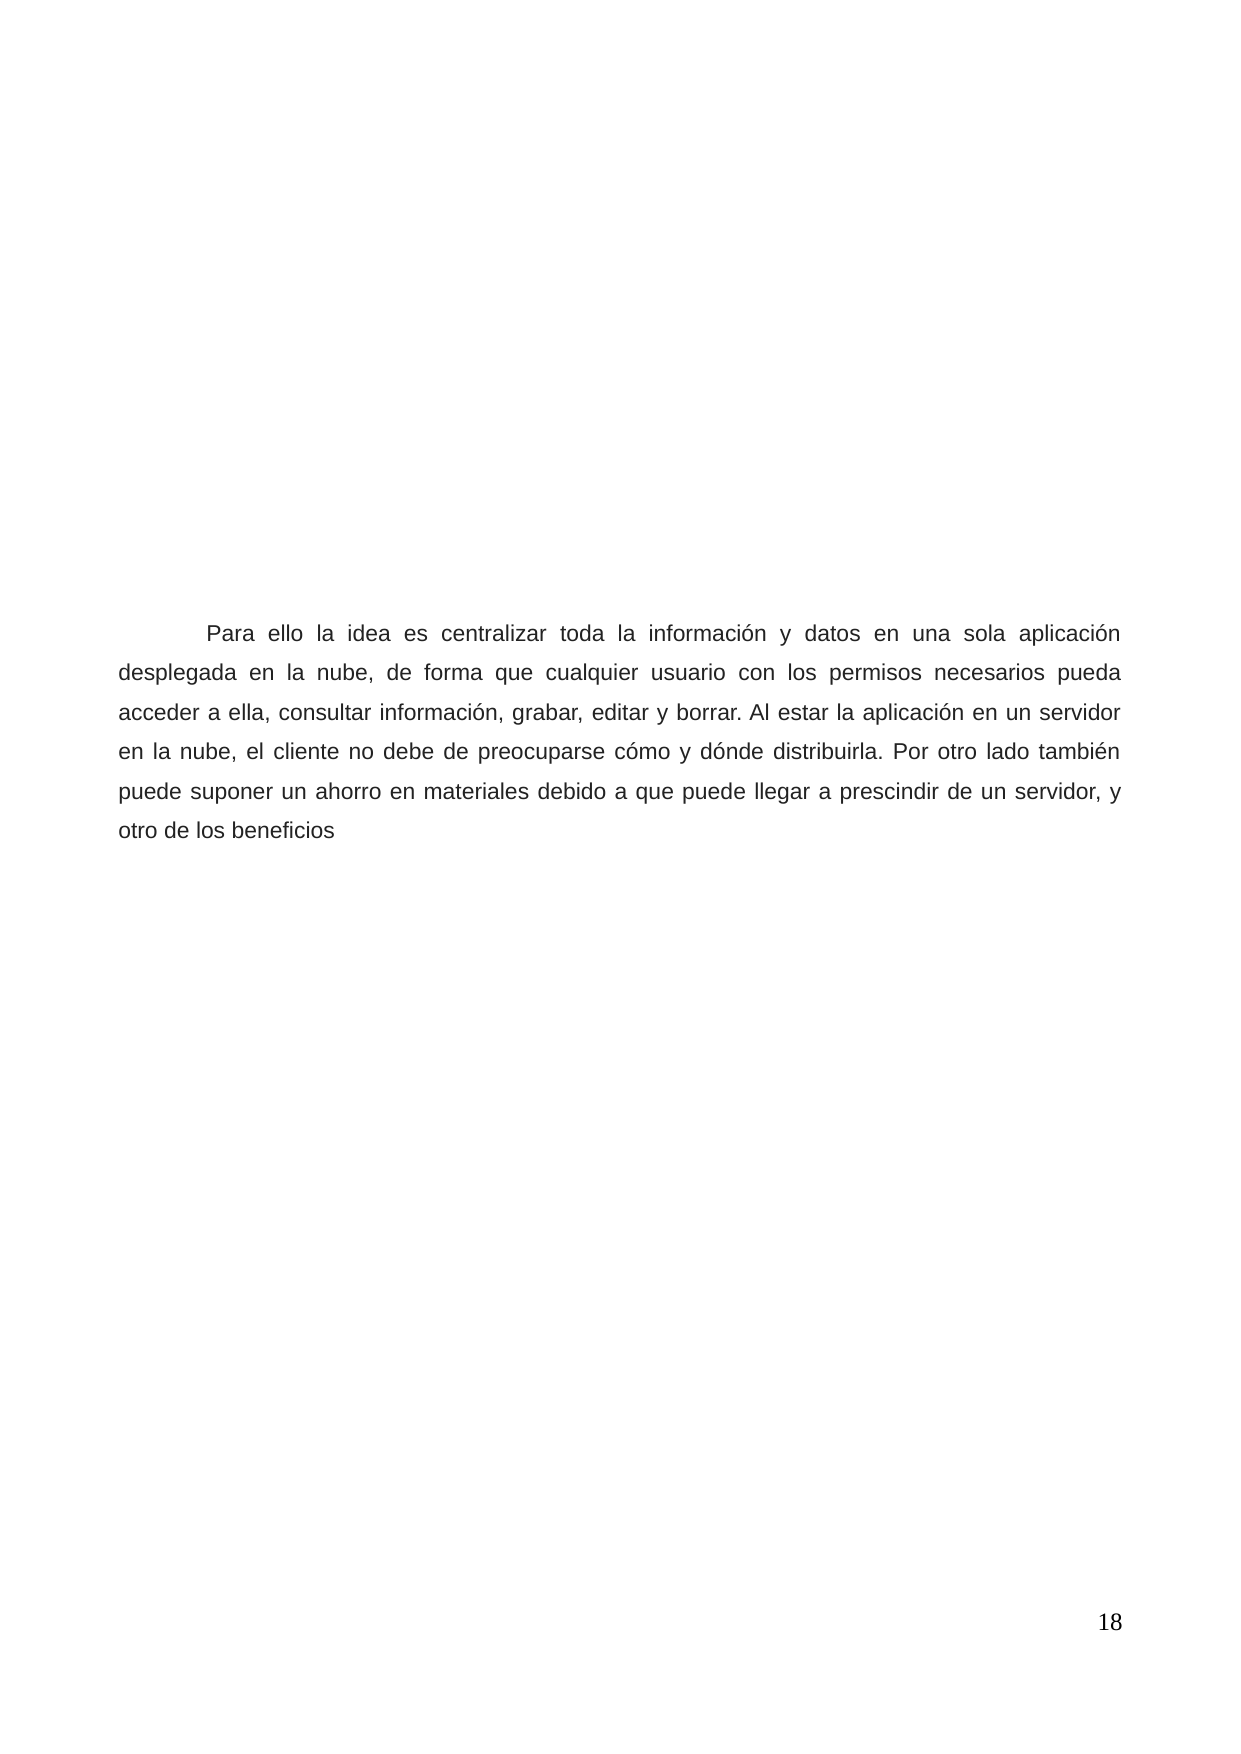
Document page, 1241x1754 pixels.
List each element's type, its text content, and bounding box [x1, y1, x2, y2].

text Para ello la idea es centralizar toda la información y datos en una sola aplicación desplegada en la nube, de forma que cualquier usuario con los permisos necesarios pueda acceder a ella, consultar información, grabar, editar y borrar. Al estar la aplicación en un servidor en la nube, el cliente no debe de preocuparse cómo y dónde distribuirla. Por otro lado también puede suponer un ahorro en materiales debido a que puede llegar a prescindir de un servidor, y otro de los beneficios [118, 620, 1122, 843]
